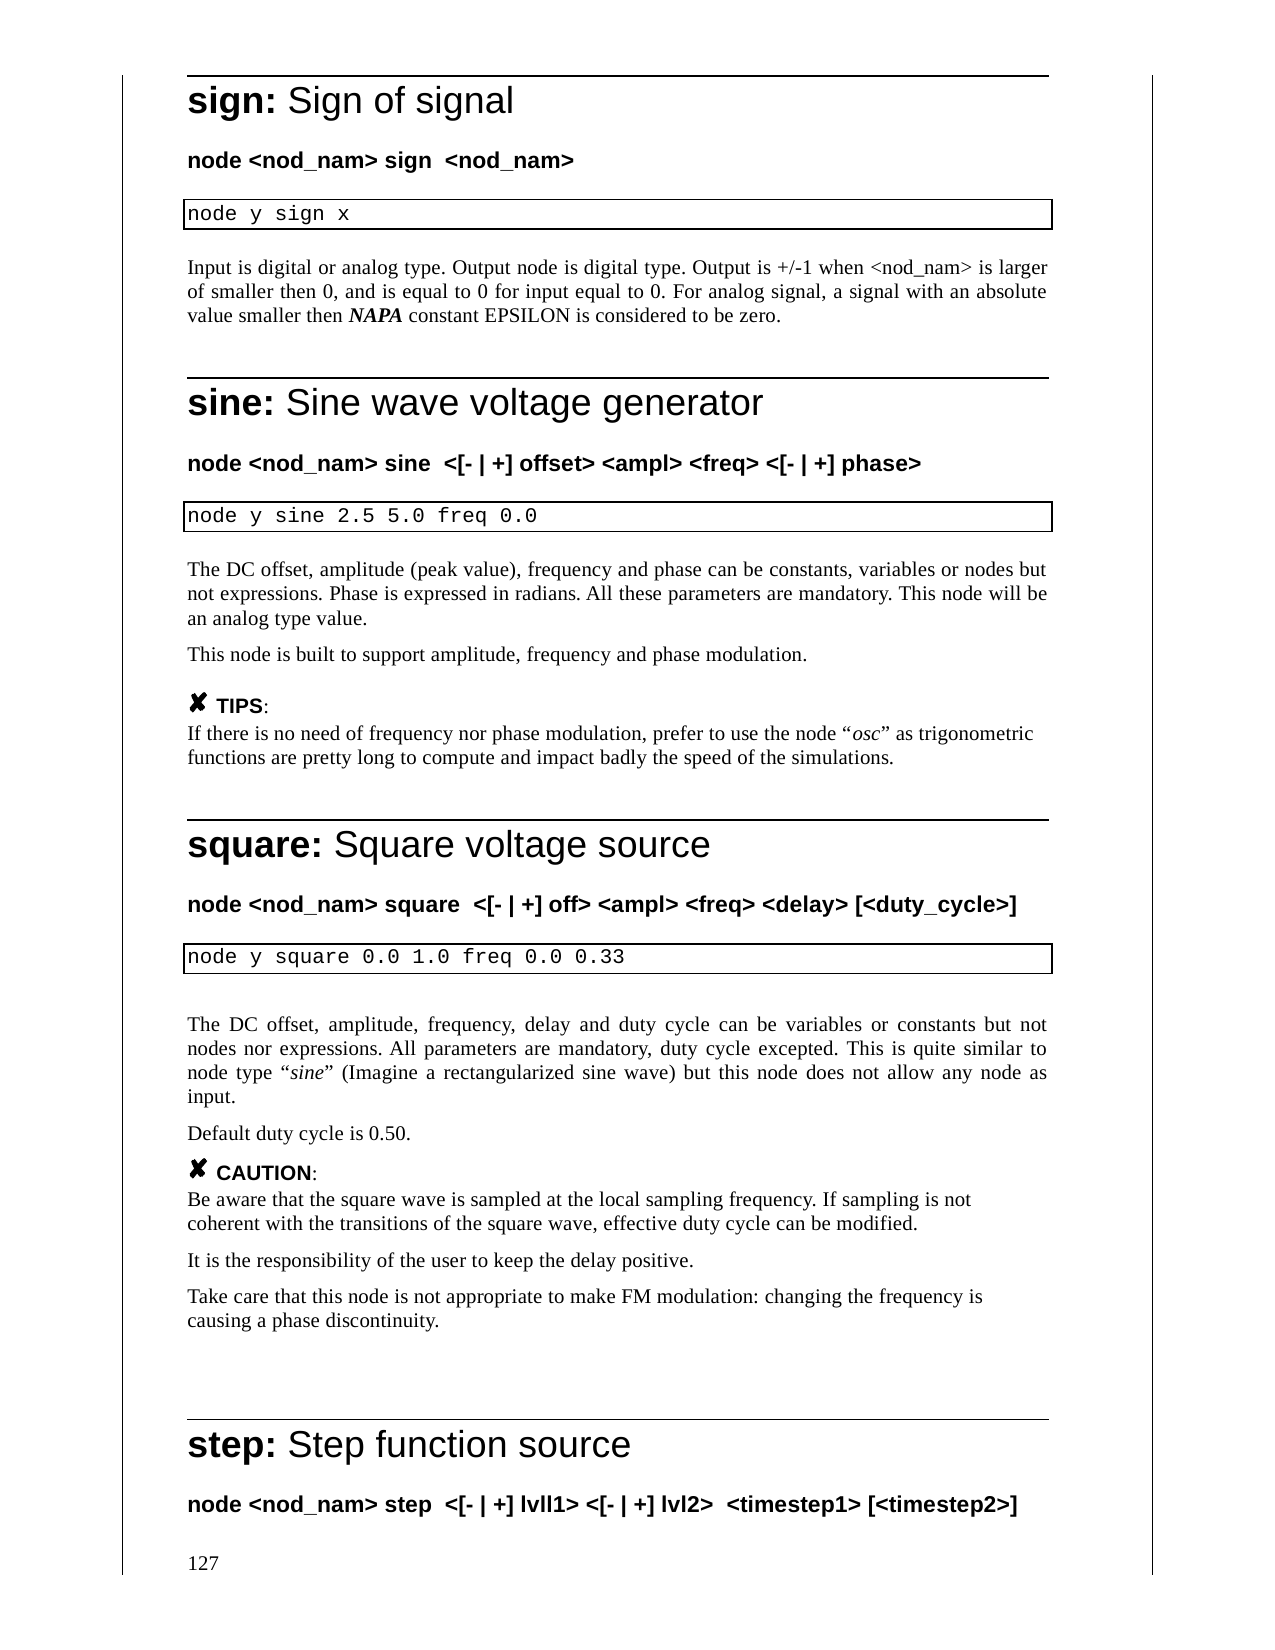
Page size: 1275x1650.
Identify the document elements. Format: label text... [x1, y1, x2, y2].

subtitle sign: Sign of signal [187, 77, 1049, 122]
subtitle square: Square voltage source [187, 821, 1049, 866]
subtitle step: Step function source [187, 1420, 1049, 1465]
text Default duty cycle is 0.50. [187, 1120, 1049, 1144]
text node y square 0.0 1.0 freq 0.0 0.33 [185, 945, 1051, 973]
text node <nod_nam> step <[- | +] lvll1> <[- | +] lvl2> <timestep1> [<timestep2>] [187, 1490, 1049, 1517]
text  TIPS: If there is no need of frequency nor phase modulation, prefer to use the node “osc” as trigonometric functions are pretty long to compute and impact badly the speed of the simulations. [187, 691, 1049, 769]
text The DC offset, amplitude, frequency, delay and duty cycle can be variables or constants but not nodes nor expressions. All parameters are mandatory, duty cycle excepted. This is quite similar to node type “sine” (Imagine a rectangularized sine wave) but this node does not allow any node as input. [187, 1012, 1049, 1108]
text node <nod_nam> sine <[- | +] offset> <ampl> <freq> <[- | +] phase> [187, 449, 1049, 476]
text  CAUTION: Be aware that the square wave is sampled at the local sampling frequency. If sampling is not coherent with the transitions of the square wave, effective duty cycle can be modified. [187, 1157, 1049, 1235]
text Take care that this node is not appropriate to make FM modulation: changing the frequency is causing a phase discontinuity. [187, 1284, 1049, 1332]
text It is the responsibility of the user to keep the delay positive. [187, 1247, 1049, 1272]
text node <nod_nam> square <[- | +] off> <ampl> <freq> <delay> [<duty_cycle>] [187, 891, 1049, 918]
text node y sine 2.5 5.0 freq 0.0 [185, 503, 1051, 531]
text node <nod_nam> sign <nod_nam> [187, 147, 1049, 174]
text The DC offset, amplitude (peak value), frequency and phase can be constants, variables or nodes but not expressions. Phase is expressed in radians. All these parameters are mandatory. This node will be an analog type value. [187, 557, 1049, 629]
subtitle sine: Sine wave voltage generator [187, 379, 1049, 424]
text Input is digital or analog type. Output node is digital type. Output is +/-1 when <nod_nam> is larger of smaller then 0, and is equal to 0 for input equal to 0. For analog signal, a signal with an absolute value smaller then NAPA constant EPSILON is considered to be zero. [187, 255, 1049, 327]
text This node is built to support amplitude, frequency and phase modulation. [187, 642, 1049, 666]
text node y sign x [185, 200, 1051, 228]
